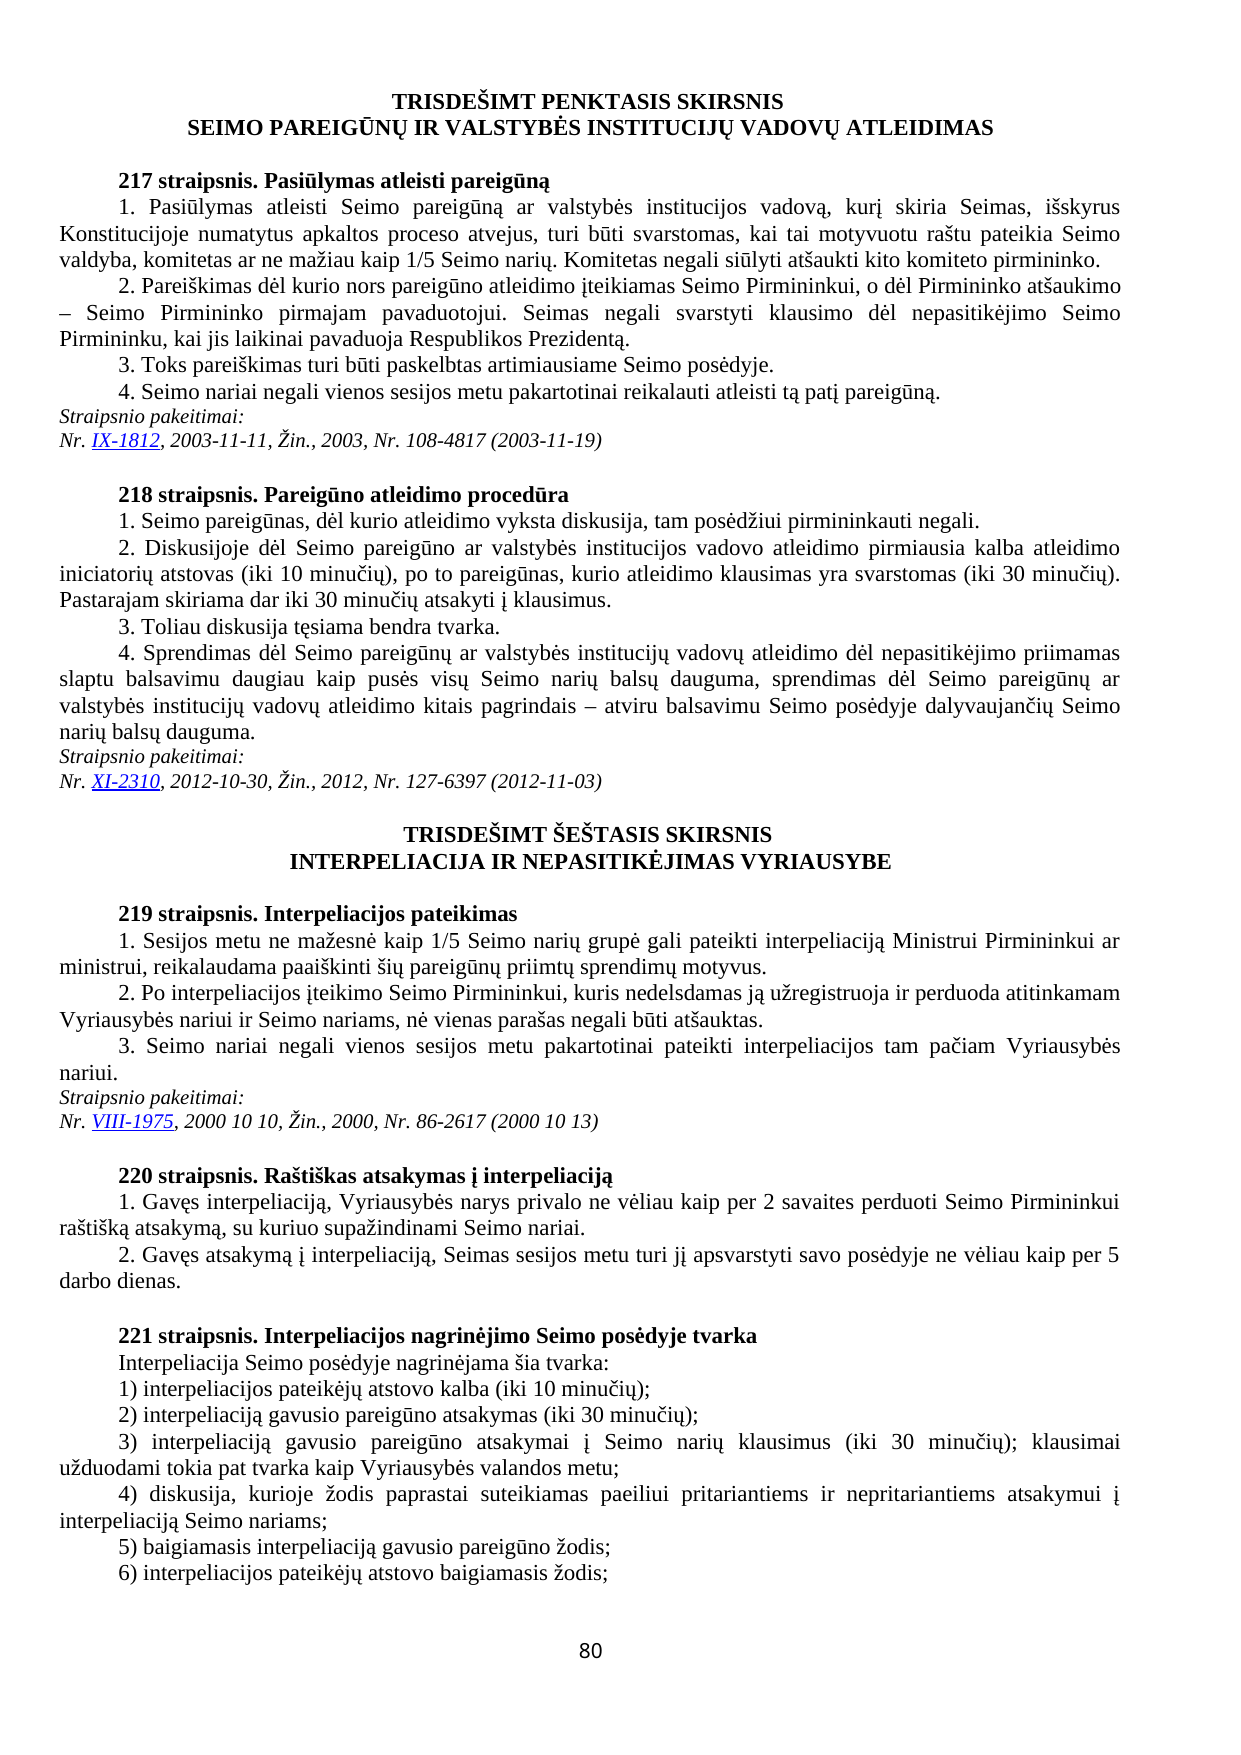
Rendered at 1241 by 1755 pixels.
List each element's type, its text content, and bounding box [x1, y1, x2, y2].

text TRISDEŠIMT PENKTASIS SKIRSNIS [59, 88, 1122, 114]
text Straipsnio pakeitimai: [59, 744, 1122, 768]
text 3. Toliau diskusija tęsiama bendra tvarka. [59, 613, 1122, 639]
text 1. Pasiūlymas atleisti Seimo pareigūną ar valstybės institucijos vadovą, kurį skiria Seimas, išskyrus Konstitucijoje numatytus apkaltos proceso atvejus, turi būti svarstomas, kai tai motyvuotu raštu pateikia Seimo valdyba, komitetas ar ne mažiau kaip 1/5 Seimo narių. Komitetas negali siūlyti atšaukti kito komiteto pirmininko. [59, 193, 1122, 272]
text Straipsnio pakeitimai: [59, 404, 1122, 428]
text INTERPELIACIJA IR NEPASITIKĖJIMAS VYRIAUSYBE [59, 848, 1122, 874]
text 2. Gavęs atsakymą į interpeliaciją, Seimas sesijos metu turi jį apsvarstyti savo posėdyje ne vėliau kaip per 5 darbo dienas. [59, 1241, 1122, 1293]
text 6) interpeliacijos pateikėjų atstovo baigiamasis žodis; [59, 1559, 1122, 1586]
text 3. Seimo nariai negali vienos sesijos metu pakartotinai pateikti interpeliacijos tam pačiam Vyriausybės nariui. [59, 1032, 1122, 1085]
text 2. Pareiškimas dėl kurio nors pareigūno atleidimo įteikiamas Seimo Pirmininkui, o dėl Pirmininko atšaukimo – Seimo Pirmininko pirmajam pavaduotojui. Seimas negali svarstyti klausimo dėl nepasitikėjimo Seimo Pirmininku, kai jis laikinai pavaduoja Respublikos Prezidentą. [59, 272, 1122, 351]
text 2) interpeliaciją gavusio pareigūno atsakymas (iki 30 minučių); [59, 1401, 1122, 1428]
text 3. Toks pareiškimas turi būti paskelbtas artimiausiame Seimo posėdyje. [59, 351, 1122, 378]
text 219 straipsnis. Interpeliacijos pateikimas [59, 900, 1122, 927]
text 4. Sprendimas dėl Seimo pareigūnų ar valstybės institucijų vadovų atleidimo dėl nepasitikėjimo priimamas slaptu balsavimu daugiau kaip pusės visų Seimo narių balsų dauguma, sprendimas dėl Seimo pareigūnų ar valstybės institucijų vadovų atleidimo kitais pagrindais – atviru balsavimu Seimo posėdyje dalyvaujančių Seimo narių balsų dauguma. [59, 639, 1122, 744]
text 2. Diskusijoje dėl Seimo pareigūno ar valstybės institucijos vadovo atleidimo pirmiausia kalba atleidimo iniciatorių atstovas (iki 10 minučių), po to pareigūnas, kurio atleidimo klausimas yra svarstomas (iki 30 minučių). Pastarajam skiriama dar iki 30 minučių atsakyti į klausimus. [59, 534, 1122, 613]
text Nr. XI-2310, 2012-10-30, Žin., 2012, Nr. 127-6397 (2012-11-03) [59, 768, 1122, 793]
text 4. Seimo nariai negali vienos sesijos metu pakartotinai reikalauti atleisti tą patį pareigūną. [59, 378, 1122, 404]
text 221 straipsnis. Interpeliacijos nagrinėjimo Seimo posėdyje tvarka [59, 1322, 1122, 1349]
text Nr. IX-1812, 2003-11-11, Žin., 2003, Nr. 108-4817 (2003-11-19) [59, 428, 1122, 452]
text 5) baigiamasis interpeliaciją gavusio pareigūno žodis; [59, 1533, 1122, 1559]
text 1. Gavęs interpeliaciją, Vyriausybės narys privalo ne vėliau kaip per 2 savaites perduoti Seimo Pirmininkui raštišką atsakymą, su kuriuo supažindinami Seimo nariai. [59, 1188, 1122, 1241]
text SEIMO PAREIGŪNŲ IR VALSTYBĖS INSTITUCIJŲ VADOVŲ ATLEIDIMAS [59, 114, 1122, 141]
text Straipsnio pakeitimai: [59, 1085, 1122, 1109]
text Interpeliacija Seimo posėdyje nagrinėjama šia tvarka: [59, 1349, 1122, 1375]
text 4) diskusija, kurioje žodis paprastai suteikiamas paeiliui pritariantiems ir nepritariantiems atsakymui į interpeliaciją Seimo nariams; [59, 1480, 1122, 1533]
text 1. Seimo pareigūnas, dėl kurio atleidimo vyksta diskusija, tam posėdžiui pirmininkauti negali. [59, 507, 1122, 534]
text TRISDEŠIMT ŠEŠTASIS SKIRSNIS [59, 821, 1122, 848]
text 3) interpeliaciją gavusio pareigūno atsakymai į Seimo narių klausimus (iki 30 minučių); klausimai užduodami tokia pat tvarka kaip Vyriausybės valandos metu; [59, 1428, 1122, 1480]
text 1) interpeliacijos pateikėjų atstovo kalba (iki 10 minučių); [59, 1375, 1122, 1401]
text 220 straipsnis. Raštiškas atsakymas į interpeliaciją [59, 1162, 1122, 1188]
text 218 straipsnis. Pareigūno atleidimo procedūra [59, 481, 1122, 507]
text 1. Sesijos metu ne mažesnė kaip 1/5 Seimo narių grupė gali pateikti interpeliaciją Ministrui Pirmininkui ar ministrui, reikalaudama paaiškinti šių pareigūnų priimtų sprendimų motyvus. [59, 927, 1122, 979]
text Nr. VIII-1975, 2000 10 10, Žin., 2000, Nr. 86-2617 (2000 10 13) [59, 1109, 1122, 1133]
text 2. Po interpeliacijos įteikimo Seimo Pirmininkui, kuris nedelsdamas ją užregistruoja ir perduoda atitinkamam Vyriausybės nariui ir Seimo nariams, nė vienas parašas negali būti atšauktas. [59, 979, 1122, 1032]
text 217 straipsnis. Pasiūlymas atleisti pareigūną [59, 167, 1122, 193]
